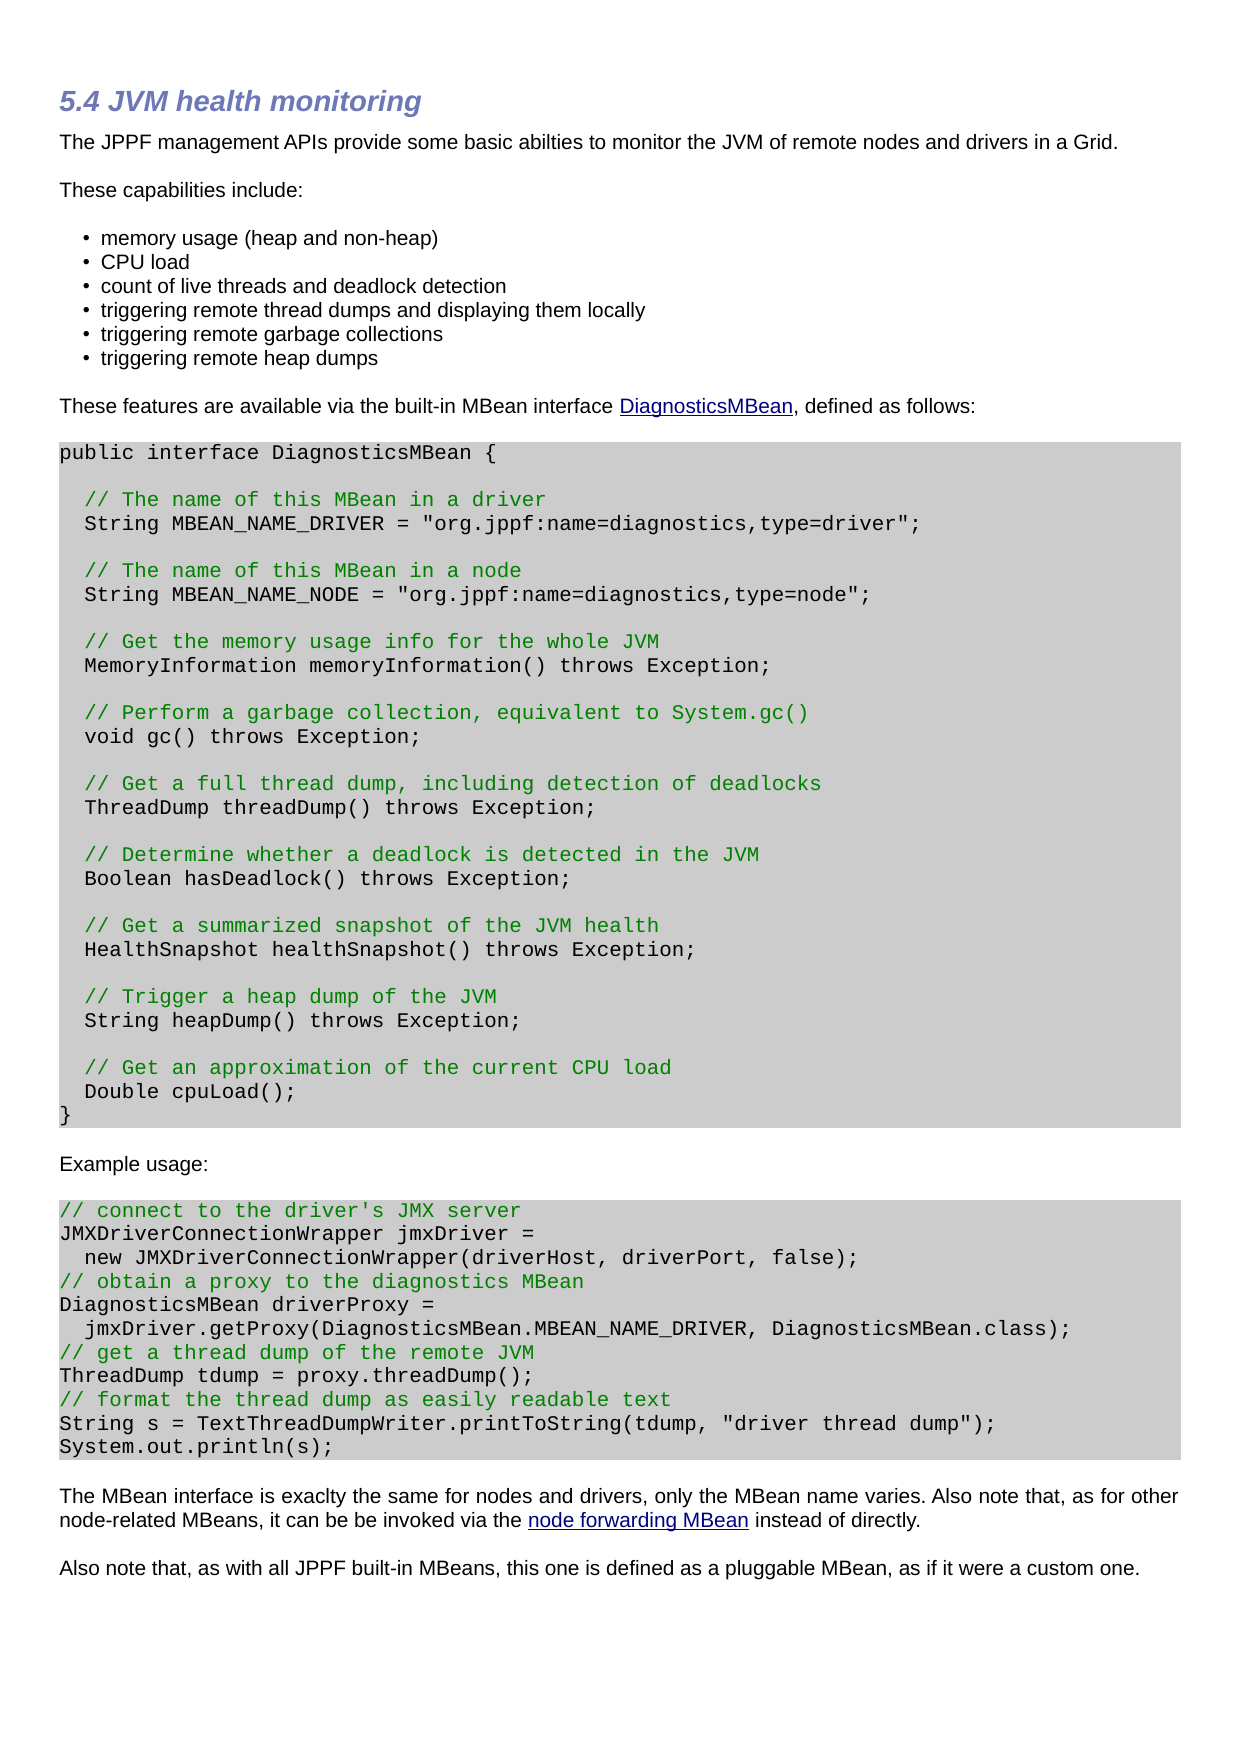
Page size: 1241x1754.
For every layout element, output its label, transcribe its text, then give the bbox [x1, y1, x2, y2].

text String MBEAN_NAME_DRIVER = "org.jppf:name=diagnostics,type=driver"; [59, 513, 1181, 537]
text Double cpuLoad(); [59, 1081, 1181, 1104]
text These features are available via the built-in MBean interface DiagnosticsMBean, defined as follows: [59, 394, 1181, 418]
text // connect to the driver's JMX server [59, 1200, 1181, 1223]
text // get a thread dump of the remote JVM [59, 1342, 1181, 1365]
text // obtain a proxy to the diagnostics MBean [59, 1271, 1181, 1294]
text // Determine whether a deadlock is detected in the JVM [59, 844, 1181, 868]
text Boolean hasDeadlock() throws Exception; [59, 868, 1181, 891]
text JMXDriverConnectionWrapper jmxDriver = [59, 1223, 1181, 1247]
text The JPPF management APIs provide some basic abilties to monitor the JVM of remote nodes and drivers in a Grid. [59, 130, 1181, 154]
list triggering remote garbage collections [83, 322, 1181, 346]
text // Get a summarized snapshot of the JVM health [59, 915, 1181, 939]
text DiagnosticsMBean driverProxy = [59, 1294, 1181, 1318]
text // Get a full thread dump, including detection of deadlocks [59, 773, 1181, 797]
text // Get the memory usage info for the whole JVM [59, 631, 1181, 655]
text Example usage: [59, 1152, 1181, 1176]
text public interface DiagnosticsMBean { [59, 442, 1181, 466]
text // format the thread dump as easily readable text [59, 1389, 1181, 1413]
text These capabilities include: [59, 178, 1181, 202]
list triggering remote heap dumps [83, 346, 1181, 370]
text ThreadDump threadDump() throws Exception; [59, 797, 1181, 821]
list triggering remote thread dumps and displaying them locally [83, 298, 1181, 322]
text // Trigger a heap dump of the JVM [59, 986, 1181, 1010]
text new JMXDriverConnectionWrapper(driverHost, driverPort, false); [59, 1247, 1181, 1271]
text The MBean interface is exaclty the same for nodes and drivers, only the MBean name varies. Also note that, as for other node-related MBeans, it can be be invoked via the node forwarding MBean instead of directly. [59, 1484, 1181, 1532]
text jmxDriver.getProxy(DiagnosticsMBean.MBEAN_NAME_DRIVER, DiagnosticsMBean.class); [59, 1318, 1181, 1342]
text void gc() throws Exception; [59, 726, 1181, 749]
list count of live threads and deadlock detection [83, 274, 1181, 298]
text Also note that, as with all JPPF built-in MBeans, this one is defined as a pluggable MBean, as if it were a custom one. [59, 1556, 1181, 1580]
text String MBEAN_NAME_NODE = "org.jppf:name=diagnostics,type=node"; [59, 584, 1181, 608]
subtitle JVM health monitoring [59, 84, 1181, 118]
list memory usage (heap and non-heap) [83, 226, 1181, 250]
text // The name of this MBean in a node [59, 560, 1181, 584]
text String s = TextThreadDumpWriter.printToString(tdump, "driver thread dump"); [59, 1413, 1181, 1436]
text } [59, 1104, 1181, 1128]
text // Get an approximation of the current CPU load [59, 1057, 1181, 1081]
text ThreadDump tdump = proxy.threadDump(); [59, 1365, 1181, 1389]
text HealthSnapshot healthSnapshot() throws Exception; [59, 939, 1181, 962]
text String heapDump() throws Exception; [59, 1010, 1181, 1033]
text System.out.println(s); [59, 1436, 1181, 1460]
list CPU load [83, 250, 1181, 274]
text // The name of this MBean in a driver [59, 489, 1181, 513]
text // Perform a garbage collection, equivalent to System.gc() [59, 702, 1181, 726]
text MemoryInformation memoryInformation() throws Exception; [59, 655, 1181, 679]
